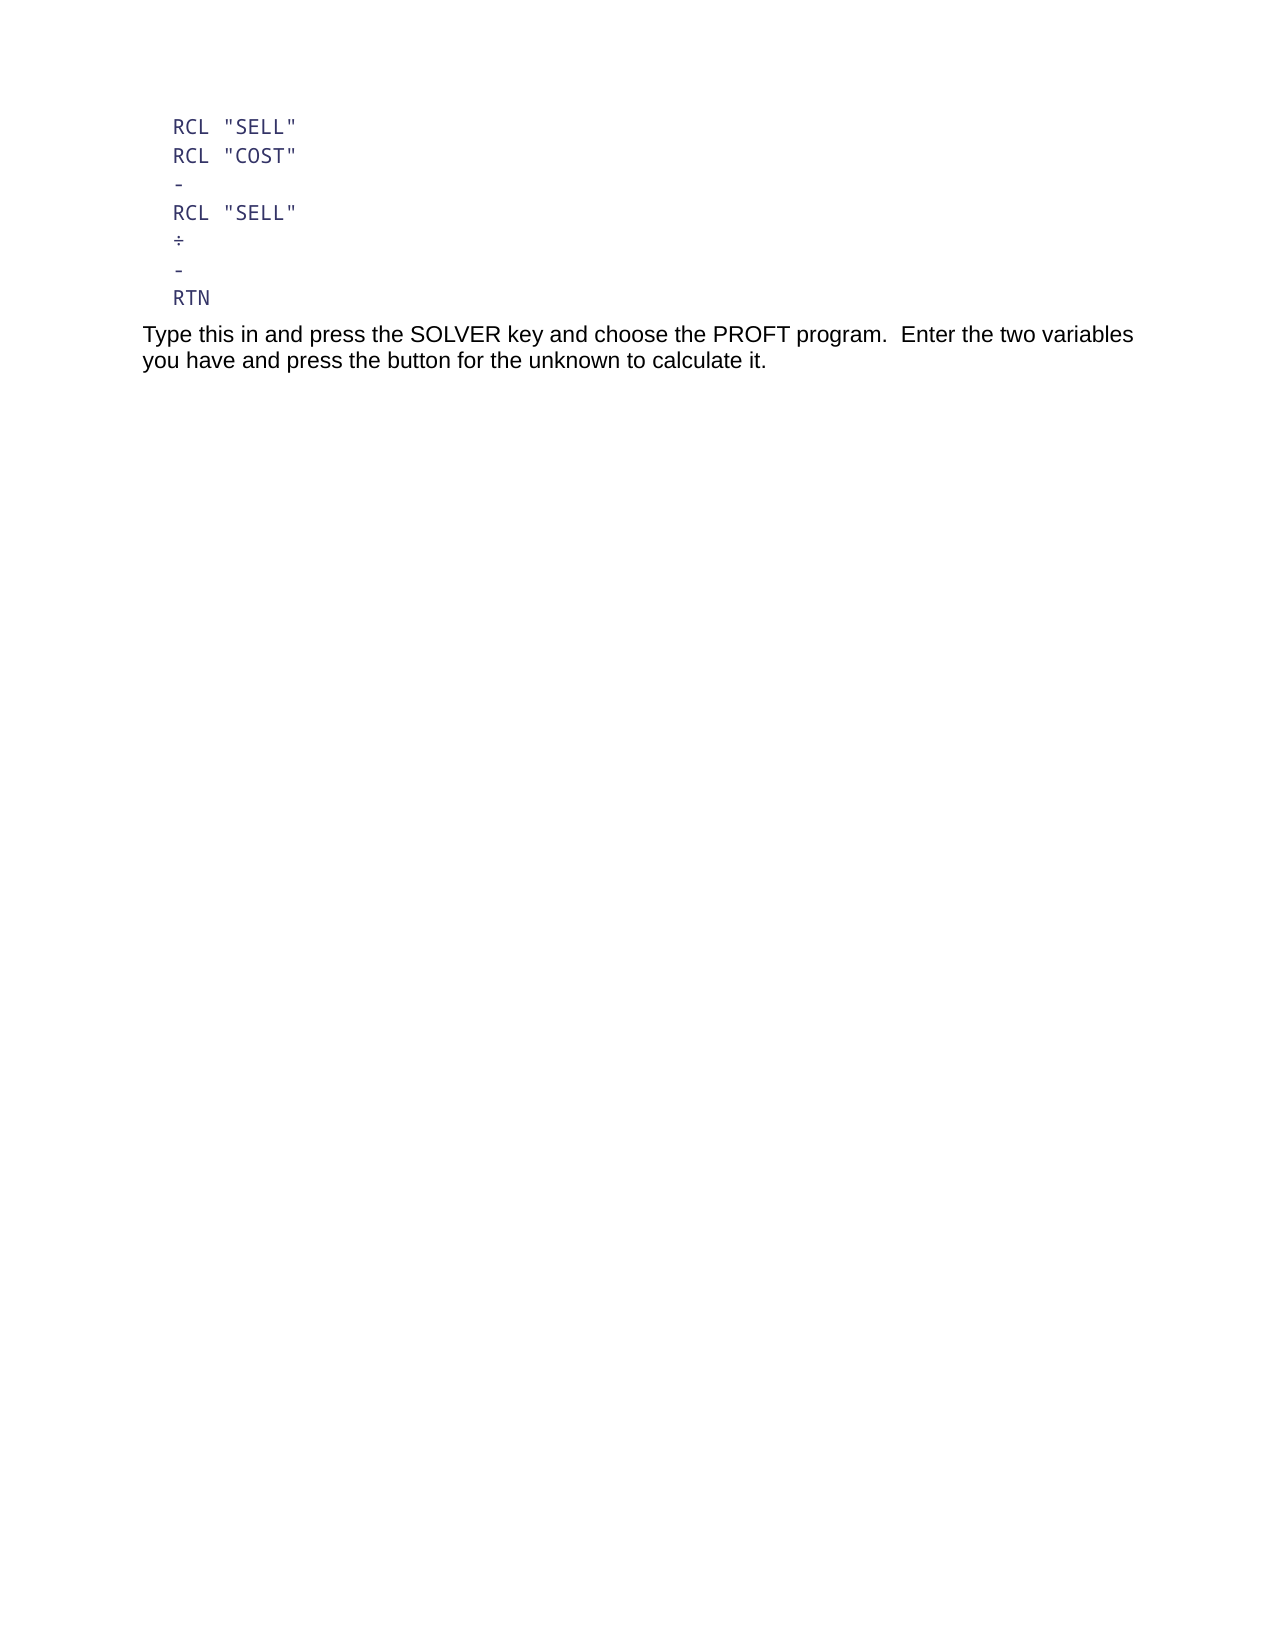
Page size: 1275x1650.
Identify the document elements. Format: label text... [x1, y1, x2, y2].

text - [172, 169, 1162, 198]
text RCL "COST" [172, 141, 1162, 169]
text Type this in and press the SOLVER key and choose the PROFT program. Enter the two variables you have and press the button for the unknown to calculate it. [142, 321, 1162, 373]
text RCL "SELL" [172, 198, 1162, 226]
text RCL "SELL" [172, 112, 1162, 141]
text - [172, 255, 1162, 283]
text ÷ [172, 226, 1162, 255]
text RTN [172, 283, 1162, 312]
